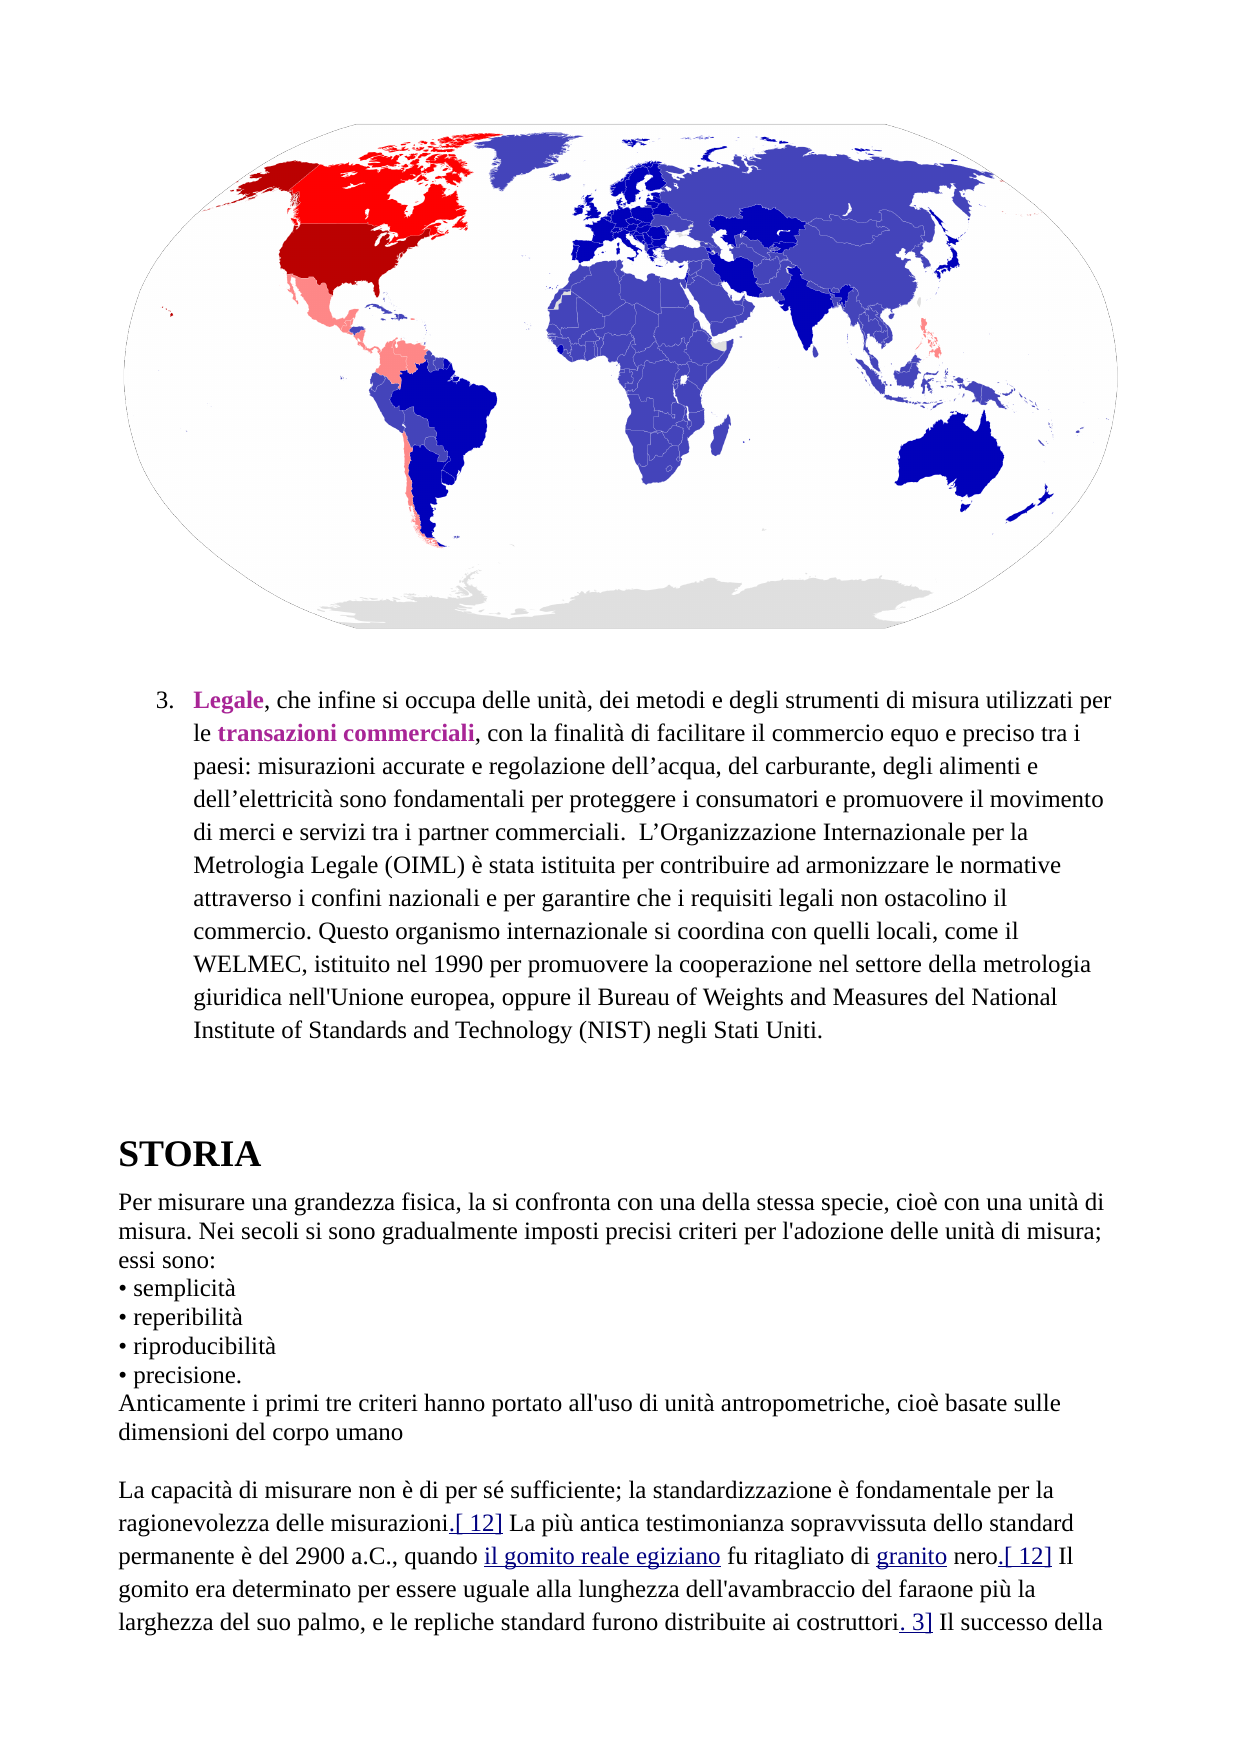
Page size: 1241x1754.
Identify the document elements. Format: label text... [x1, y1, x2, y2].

text • riproducibilità [118, 1331, 1122, 1360]
list Legale, che infine si occupa delle unità, dei metodi e degli strumenti di misura utilizzati per le transazioni commerciali, con la finalità di facilitare il commercio equo e preciso tra i paesi: misurazioni accurate e regolazione dell’acqua, del carburante, degli alimenti e dell’elettricità sono fondamentali per proteggere i consumatori e promuovere il movimento di merci e servizi tra i partner commerciali. L’Organizzazione Internazionale per la Metrologia Legale (OIML) è stata istituita per contribuire ad armonizzare le normative attraverso i confini nazionali e per garantire che i requisiti legali non ostacolino il commercio. Questo organismo internazionale si coordina con quelli locali, come il WELMEC, istituito nel 1990 per promuovere la cooperazione nel settore della metrologia giuridica nell'Unione europea, oppure il Bureau of Weights and Measures del National Institute of Standards and Technology (NIST) negli Stati Uniti. [156, 685, 1122, 1044]
text • semplicità [118, 1273, 1122, 1302]
text La capacità di misurare non è di per sé sufficiente; la standardizzazione è fondamentale per la ragionevolezza delle misurazioni.[ 12] La più antica testimonianza sopravvissuta dello standard permanente è del 2900 a.C., quando il gomito reale egiziano fu ritagliato di granito nero.[ 12] Il gomito era determinato per essere uguale alla lunghezza dell'avambraccio del faraone più la larghezza del suo palmo, e le repliche standard furono distribuite ai costruttori. 3] Il successo della [118, 1475, 1122, 1636]
text Anticamente i primi tre criteri hanno portato all'uso di unità antropometriche, cioè basate sulle dimensioni del corpo umano [118, 1388, 1122, 1446]
subtitle STORIA [118, 1132, 1122, 1175]
text • reperibilità [118, 1302, 1122, 1331]
picture [118, 118, 1123, 634]
text • precisione. [118, 1360, 1122, 1388]
text Per misurare una grandezza fisica, la si confronta con una della stessa specie, cioè con una unità di misura. Nei secoli si sono gradualmente imposti precisi criteri per l'adozione delle unità di misura; essi sono: [118, 1187, 1122, 1273]
